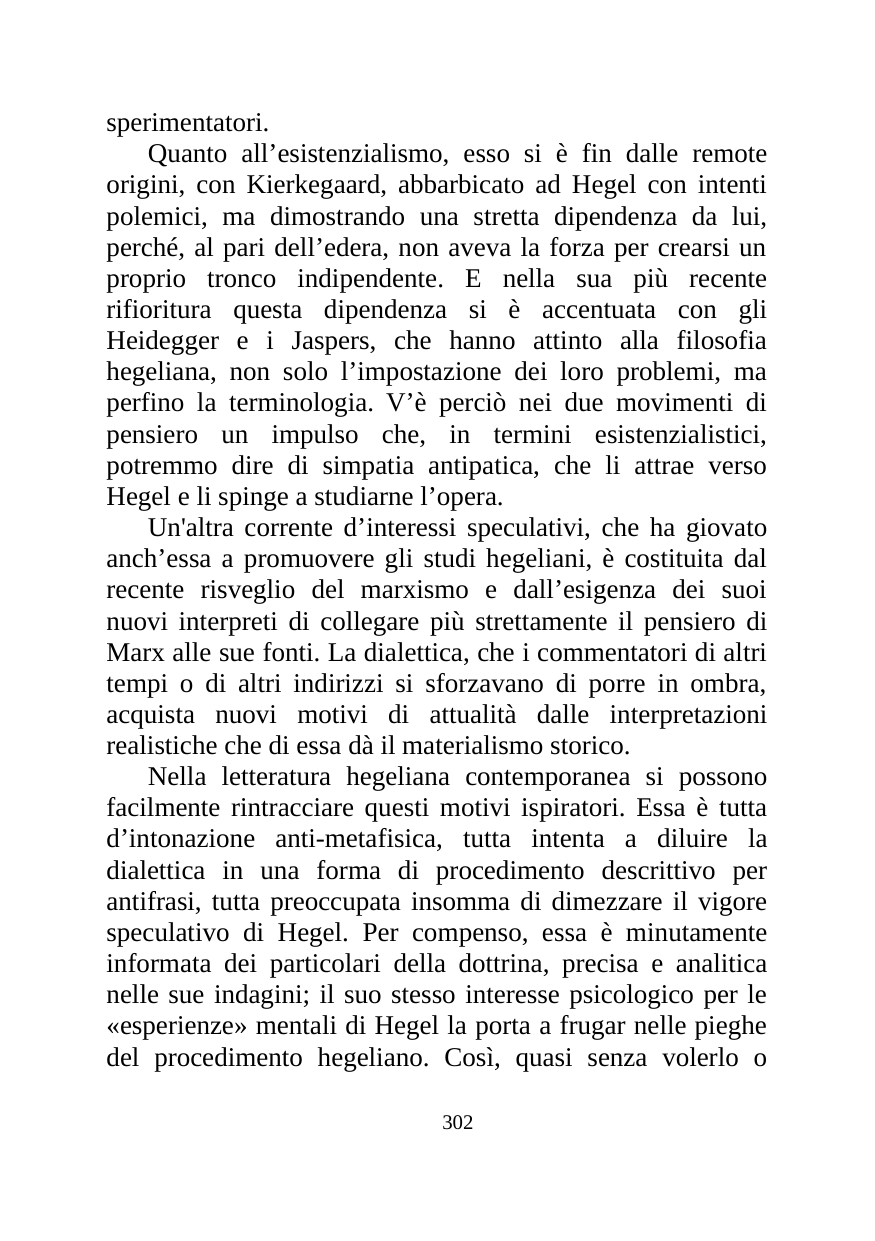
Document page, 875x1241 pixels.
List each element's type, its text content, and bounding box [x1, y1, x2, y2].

text Nella letteratura hegeliana contemporanea si possono facilmente rintracciare questi motivi ispiratori. Essa è tutta d’intonazione anti-metafisica, tutta intenta a diluire la dialettica in una forma di procedimento descrittivo per antifrasi, tutta preoccupata insomma di dimezzare il vigore speculativo di Hegel. Per compenso, essa è minutamente informata dei particolari della dottrina, precisa e analitica nelle sue indagini; il suo stesso interesse psicologico per le «esperienze» mentali di Hegel la porta a frugar nelle pieghe del procedimento hegeliano. Così, quasi senza volerlo o [106, 760, 768, 1072]
text Quanto all’esistenzialismo, esso si è fin dalle remote origini, con Kierkegaard, abbarbicato ad Hegel con intenti polemici, ma dimostrando una stretta dipendenza da lui, perché, al pari dell’edera, non aveva la forza per crearsi un proprio tronco indipendente. E nella sua più recente rifioritura questa dipendenza si è accentuata con gli Heidegger e i Jaspers, che hanno attinto alla filosofia hegeliana, non solo l’impostazione dei loro problemi, ma perfino la terminologia. V’è perciò nei due movimenti di pensiero un impulso che, in termini esistenzialistici, potremmo dire di simpatia antipatica, che li attrae verso Hegel e li spinge a studiarne l’opera. [106, 137, 768, 511]
text Un'altra corrente d’interessi speculativi, che ha giovato anch’essa a promuovere gli studi hegeliani, è costituita dal recente risveglio del marxismo e dall’esigenza dei suoi nuovi interpreti di collegare più strettamente il pensiero di Marx alle sue fonti. La dialettica, che i commentatori di altri tempi o di altri indirizzi si sforzavano di porre in ombra, acquista nuovi motivi di attualità dalle interpretazioni realistiche che di essa dà il materialismo storico. [106, 511, 768, 760]
text sperimentatori. [106, 106, 768, 137]
